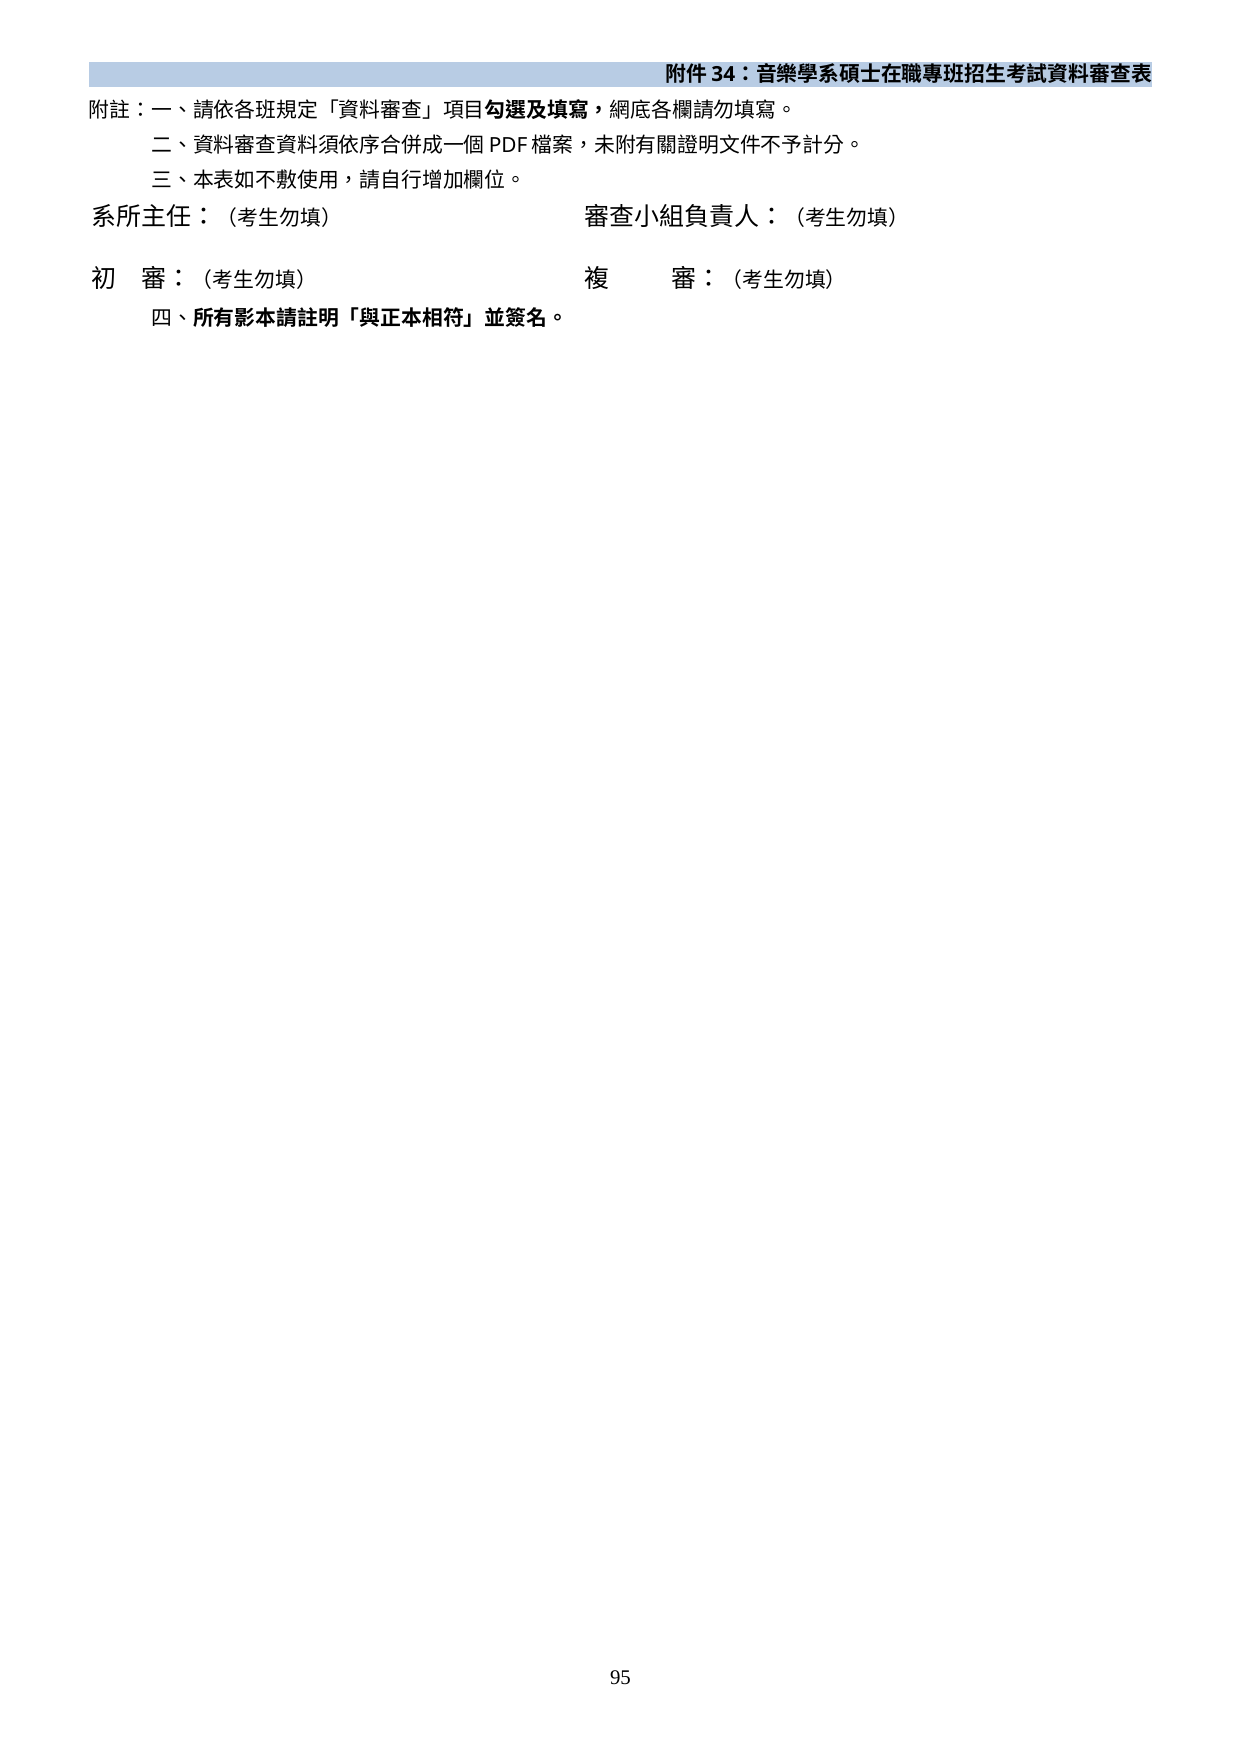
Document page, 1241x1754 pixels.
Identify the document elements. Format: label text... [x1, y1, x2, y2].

text 三、本表如不敷使用，請自行增加欄位。 [151, 159, 1152, 195]
table_cell 初審：（考生勿填） [89, 241, 581, 297]
text 附註：一、請依各班規定「資料審查」項目勾選及填寫，網底各欄請勿填寫。 [89, 89, 1152, 124]
table_header 系所主任：（考生勿填） [89, 195, 581, 241]
text 二、資料審查資料須依序合併成一個PDF檔案，未附有關證明文件不予計分。 [151, 124, 1152, 159]
table_header 審查小組負責人：（考生勿填） [581, 195, 1152, 241]
table_cell 複審：（考生勿填） [581, 241, 1152, 297]
text 四、所有影本請註明「與正本相符」並簽名。 [151, 297, 1152, 332]
